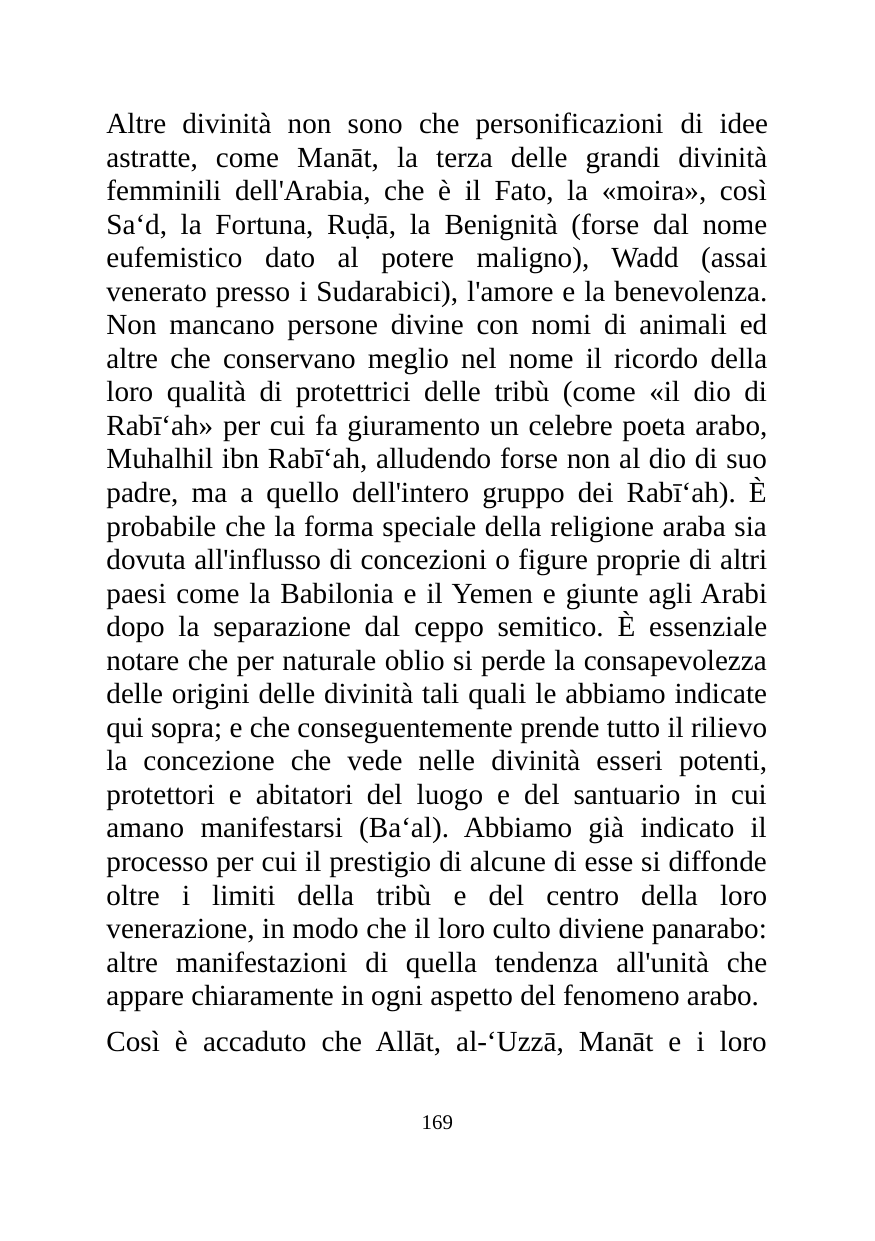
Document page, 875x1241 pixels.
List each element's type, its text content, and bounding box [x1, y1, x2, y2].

text Altre divinità non sono che personificazioni di idee astratte, come Manāt, la terza delle grandi divinità femminili dell'Arabia, che è il Fato, la «moira», così Sa‘d, la Fortuna, Ruḍā, la Benignità (forse dal nome eufemistico dato al potere maligno), Wadd (assai venerato presso i Sudarabici), l'amore e la benevolenza. Non mancano persone divine con nomi di animali ed altre che conservano meglio nel nome il ricordo della loro qualità di protettrici delle tribù (come «il dio di Rabī‘ah» per cui fa giuramento un celebre poeta arabo, Muhalhil ibn Rabī‘ah, alludendo forse non al dio di suo padre, ma a quello dell'intero gruppo dei Rabī‘ah). È probabile che la forma speciale della religione araba sia dovuta all'influsso di concezioni o figure proprie di altri paesi come la Babilonia e il Yemen e giunte agli Arabi dopo la separazione dal ceppo semitico. È essenziale notare che per naturale oblio si perde la consapevolezza delle origini delle divinità tali quali le abbiamo indicate qui sopra; e che conseguentemente prende tutto il rilievo la concezione che vede nelle divinità esseri potenti, protettori e abitatori del luogo e del santuario in cui amano manifestarsi (Ba‘al). Abbiamo già indicato il processo per cui il prestigio di alcune di esse si diffonde oltre i limiti della tribù e del centro della loro venerazione, in modo che il loro culto diviene panarabo: altre manifestazioni di quella tendenza all'unità che appare chiaramente in ogni aspetto del fenomeno arabo. [106, 106, 768, 1012]
text Così è accaduto che Allāt, al-‘Uzzā, Manāt e i loro [106, 1024, 768, 1058]
